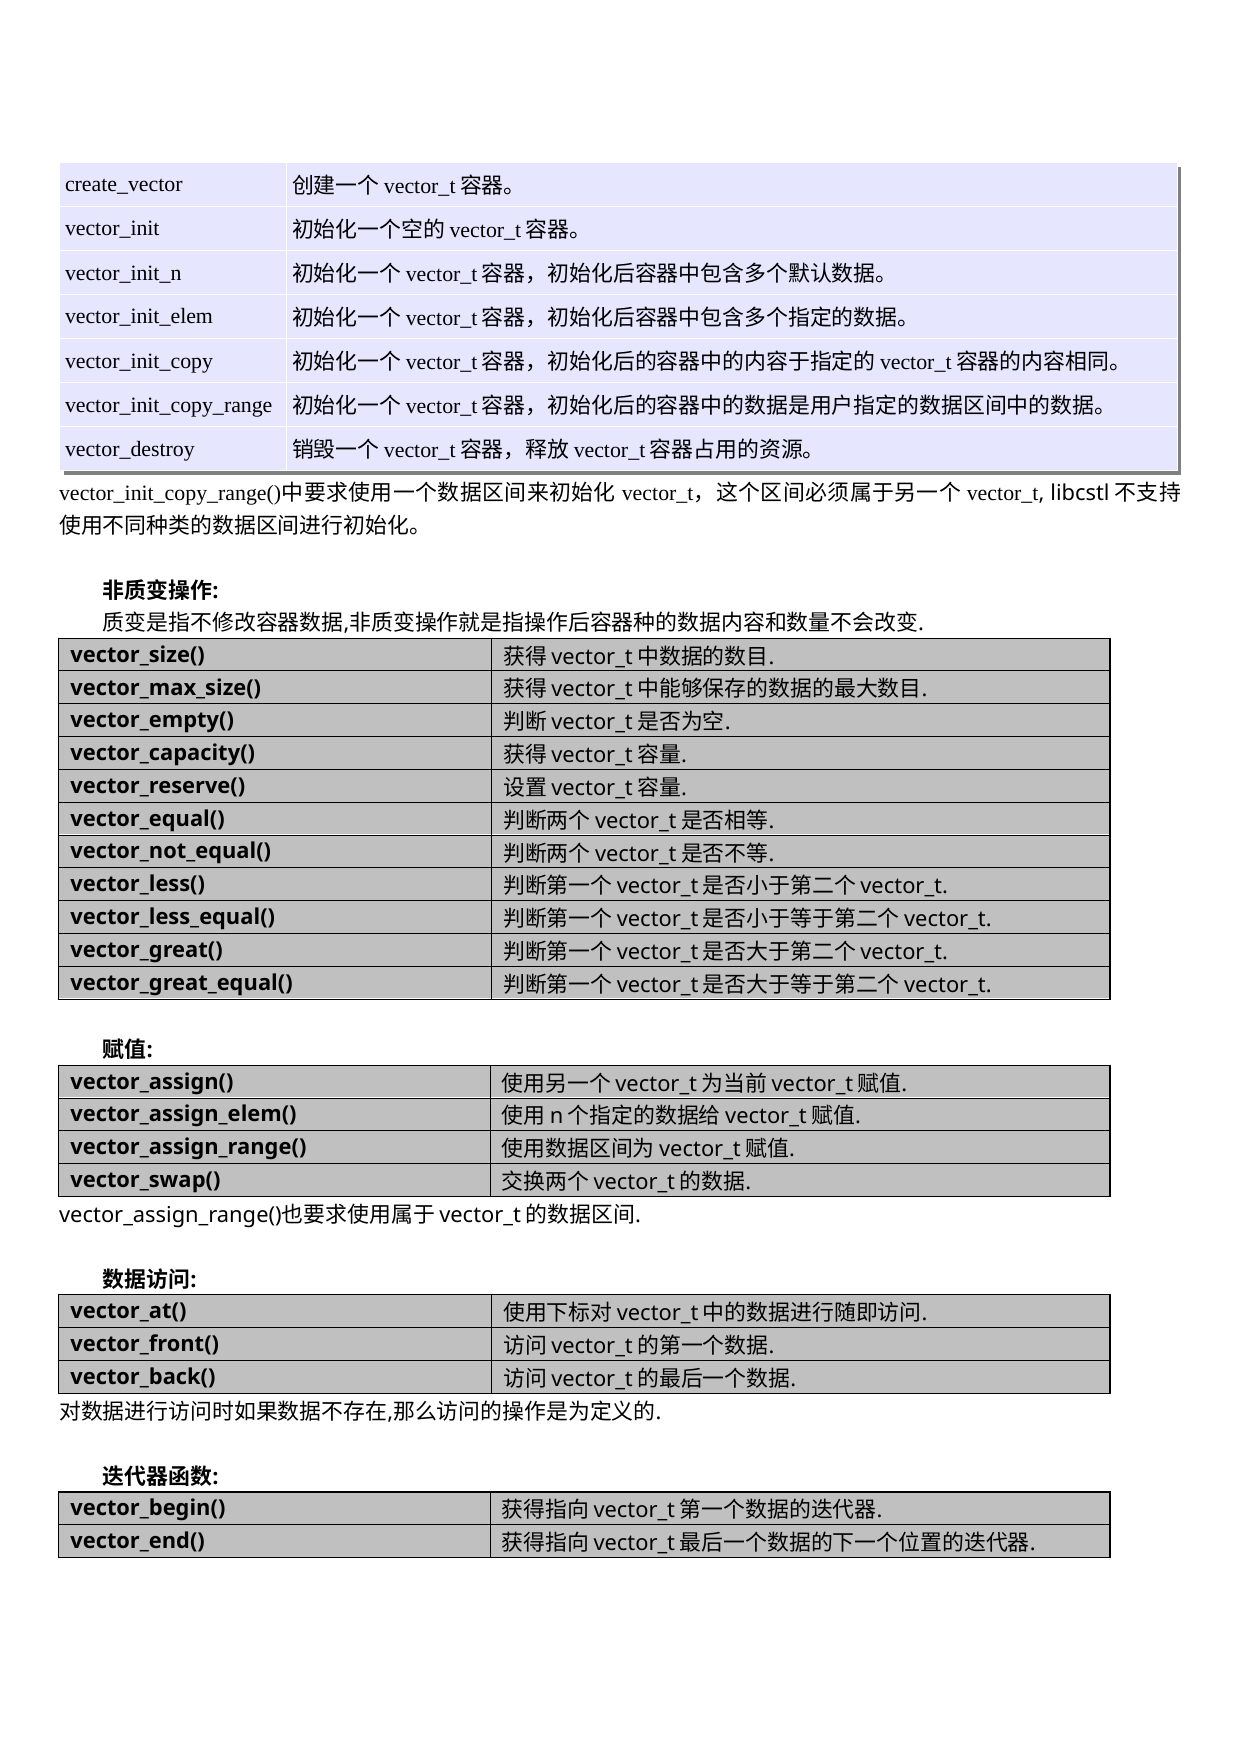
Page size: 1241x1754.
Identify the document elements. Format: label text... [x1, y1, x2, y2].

table_cell vector_front() [59, 1328, 491, 1360]
table_cell vector_not_equal() [59, 836, 491, 867]
table_header 创建一个vector_t容器。 [287, 163, 1177, 206]
table_cell 初始化一个vector_t容器，初始化后容器中包含多个指定的数据。 [287, 295, 1177, 338]
table_cell 获得vector_t容量. [492, 737, 1109, 769]
table_header vector_begin() [59, 1493, 490, 1524]
table_cell vector_capacity() [59, 737, 491, 769]
table_cell 销毁一个vector_t容器，释放vector_t容器占用的资源。 [287, 427, 1177, 470]
table_cell vector_back() [59, 1361, 491, 1393]
text 赋值: [59, 1032, 1181, 1064]
table_cell 初始化一个vector_t容器，初始化后的容器中的内容于指定的vector_t容器的内容相同。 [287, 339, 1177, 382]
table_cell vector_equal() [59, 803, 491, 834]
table_cell vector_swap() [59, 1164, 490, 1196]
table_cell vector_empty() [59, 704, 491, 736]
table_cell 初始化一个空的vector_t容器。 [287, 207, 1177, 250]
text 质变是指不修改容器数据,非质变操作就是指操作后容器种的数据内容和数量不会改变. [59, 605, 1181, 638]
text 对数据进行访问时如果数据不存在,那么访问的操作是为定义的. [59, 1394, 1181, 1426]
table_cell vector_reserve() [59, 770, 491, 802]
table_header 获得vector_t中数据的数目. [492, 639, 1109, 670]
table_cell 获得指向vector_t最后一个数据的下一个位置的迭代器. [491, 1525, 1109, 1557]
table_cell 判断两个vector_t是否相等. [492, 803, 1109, 834]
table_cell 访问vector_t的最后一个数据. [492, 1361, 1109, 1393]
table_header 获得指向vector_t第一个数据的迭代器. [491, 1493, 1109, 1524]
table_header 使用另一个vector_t为当前vector_t赋值. [491, 1066, 1109, 1097]
table_header vector_size() [59, 639, 491, 670]
table_cell vector_assign_range() [59, 1131, 490, 1163]
table_cell vector_great_equal() [59, 967, 491, 998]
table_header 使用下标对vector_t中的数据进行随即访问. [492, 1295, 1109, 1327]
table_header vector_assign() [59, 1066, 490, 1097]
text 数据访问: [59, 1262, 1181, 1294]
text 非质变操作: [59, 573, 1181, 605]
table_cell vector_great() [59, 934, 491, 966]
table_cell vector_end() [59, 1525, 490, 1557]
table_cell 判断第一个vector_t是否大于等于第二个vector_t. [492, 967, 1109, 998]
table_cell vector_destroy [60, 427, 286, 470]
text vector_init_copy_range()中要求使用一个数据区间来初始化vector_t，这个区间必须属于另一个vector_t, libcstl不支持使用不同种类的数据区间进行初始化。 [59, 475, 1181, 540]
table_cell vector_init_copy_range [60, 383, 286, 426]
table_cell 访问vector_t的第一个数据. [492, 1328, 1109, 1360]
table_cell 初始化一个vector_t容器，初始化后的容器中的数据是用户指定的数据区间中的数据。 [287, 383, 1177, 426]
table_cell 判断两个vector_t是否不等. [492, 836, 1109, 867]
table_cell 交换两个vector_t的数据. [491, 1164, 1109, 1196]
table_cell vector_less_equal() [59, 901, 491, 933]
table_header vector_at() [59, 1295, 491, 1327]
table_cell vector_max_size() [59, 671, 491, 703]
table_cell 设置vector_t容量. [492, 770, 1109, 802]
table_cell 初始化一个vector_t容器，初始化后容器中包含多个默认数据。 [287, 251, 1177, 294]
table_cell vector_init [60, 207, 286, 250]
table_cell vector_assign_elem() [59, 1099, 490, 1130]
text 迭代器函数: [59, 1459, 1181, 1491]
table_cell vector_less() [59, 868, 491, 900]
table_cell vector_init_n [60, 251, 286, 294]
table_cell 判断vector_t是否为空. [492, 704, 1109, 736]
table_cell 使用数据区间为vector_t赋值. [491, 1131, 1109, 1163]
table_cell 获得vector_t中能够保存的数据的最大数目. [492, 671, 1109, 703]
table_cell vector_init_elem [60, 295, 286, 338]
table_header create_vector [60, 163, 286, 206]
table_cell 使用n个指定的数据给vector_t赋值. [491, 1099, 1109, 1130]
table_cell 判断第一个vector_t是否小于等于第二个vector_t. [492, 901, 1109, 933]
table_cell vector_init_copy [60, 339, 286, 382]
table_cell 判断第一个vector_t是否大于第二个vector_t. [492, 934, 1109, 966]
text vector_assign_range()也要求使用属于vector_t的数据区间. [59, 1197, 1181, 1229]
table_cell 判断第一个vector_t是否小于第二个vector_t. [492, 868, 1109, 900]
